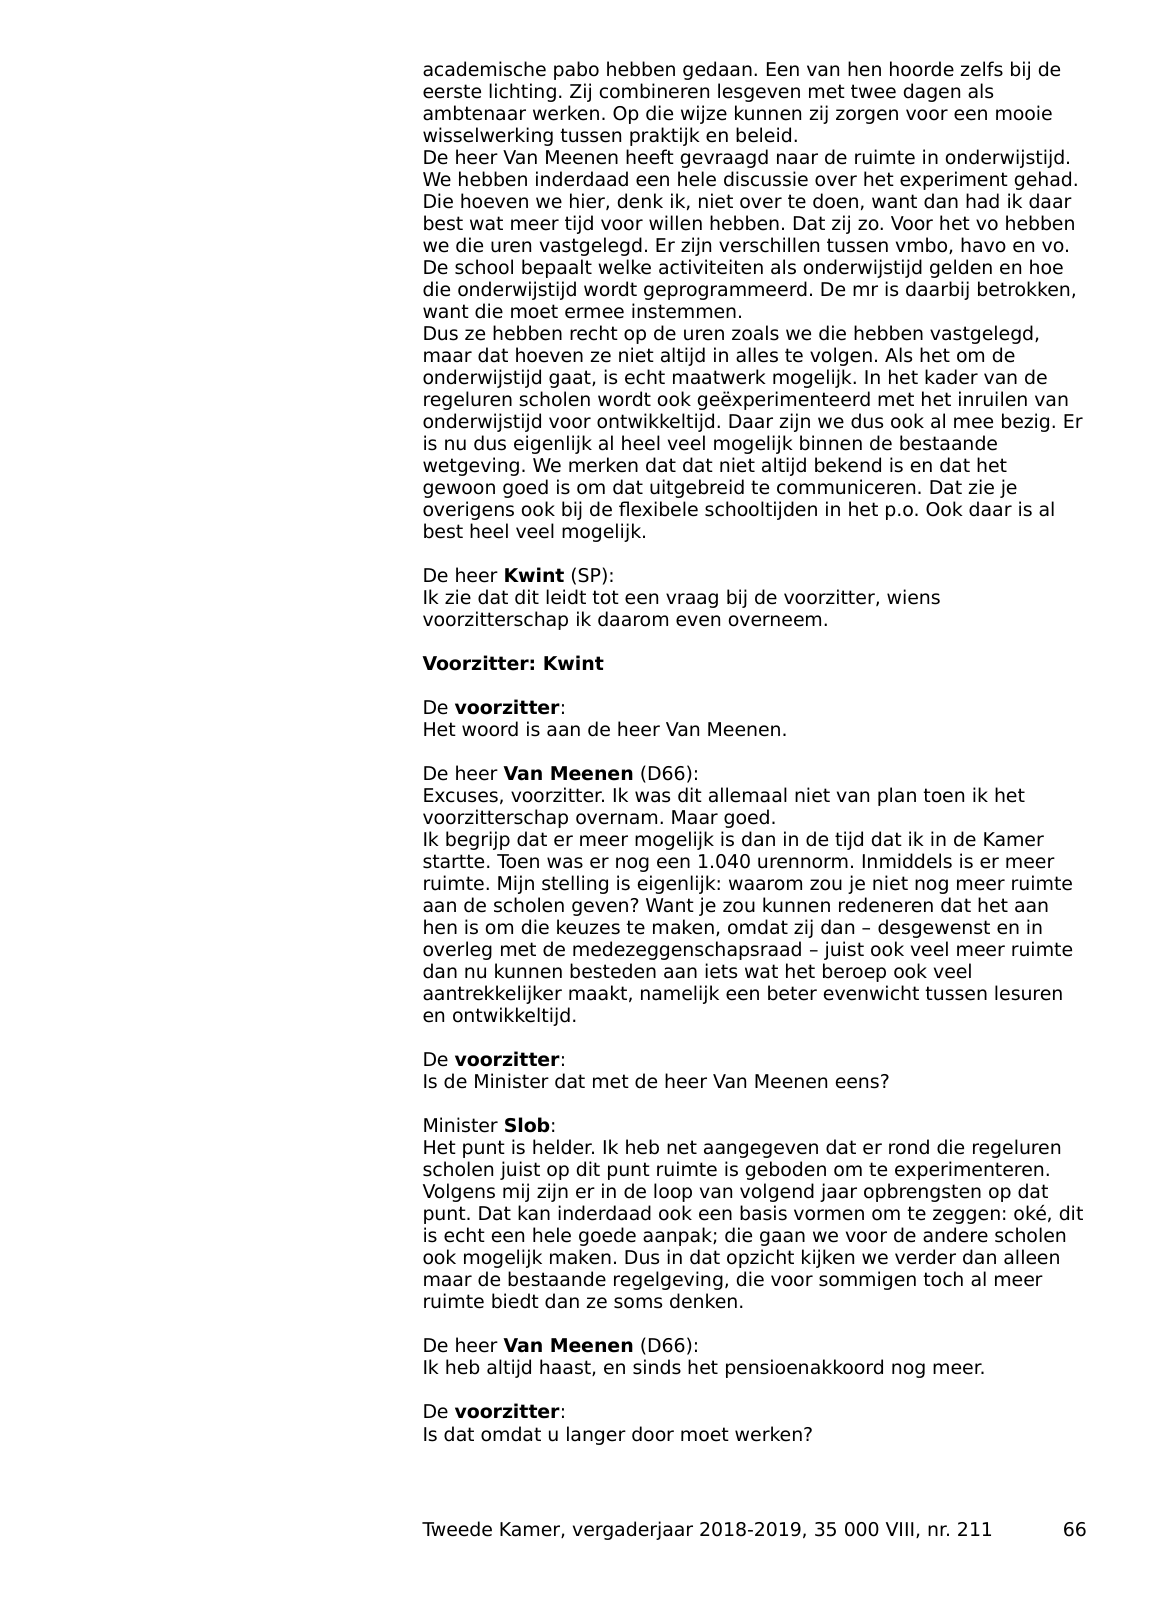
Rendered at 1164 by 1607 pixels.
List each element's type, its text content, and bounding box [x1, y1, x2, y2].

text De heer Van Meenen heeft gevraagd naar de ruimte in onderwijstijd. We hebben inderdaad een hele discussie over het experiment gehad. Die hoeven we hier, denk ik, niet over te doen, want dan had ik daar best wat meer tijd voor willen hebben. Dat zij zo. Voor het vo hebben we die uren vastgelegd. Er zijn verschillen tussen vmbo, havo en vo. De school bepaalt welke activiteiten als onderwijstijd gelden en hoe die onderwijstijd wordt geprogrammeerd. De mr is daarbij betrokken, want die moet ermee instemmen. [422, 147, 1087, 323]
text De heer Van Meenen (D66): [422, 763, 1087, 785]
text Ik zie dat dit leidt tot een vraag bij de voorzitter, wiens voorzitterschap ik daarom even overneem. [422, 587, 1087, 631]
text De voorzitter: [422, 697, 1087, 719]
subtitle Voorzitter: Kwint [422, 653, 1087, 675]
text De voorzitter: [422, 1049, 1087, 1071]
text De voorzitter: [422, 1401, 1087, 1423]
text De heer Kwint (SP): [422, 565, 1087, 587]
text Het punt is helder. Ik heb net aangegeven dat er rond die regeluren scholen juist op dit punt ruimte is geboden om te experimenteren. Volgens mij zijn er in de loop van volgend jaar opbrengsten op dat punt. Dat kan inderdaad ook een basis vormen om te zeggen: oké, dit is echt een hele goede aanpak; die gaan we voor de andere scholen ook mogelijk maken. Dus in dat opzicht kijken we verder dan alleen maar de bestaande regelgeving, die voor sommigen toch al meer ruimte biedt dan ze soms denken. [422, 1137, 1087, 1313]
text Dus ze hebben recht op de uren zoals we die hebben vastgelegd, maar dat hoeven ze niet altijd in alles te volgen. Als het om de onderwijstijd gaat, is echt maatwerk mogelijk. In het kader van de regeluren scholen wordt ook geëxperimenteerd met het inruilen van onderwijstijd voor ontwikkeltijd. Daar zijn we dus ook al mee bezig. Er is nu dus eigenlijk al heel veel mogelijk binnen de bestaande wetgeving. We merken dat dat niet altijd bekend is en dat het gewoon goed is om dat uitgebreid te communiceren. Dat zie je overigens ook bij de flexibele schooltijden in het p.o. Ook daar is al best heel veel mogelijk. [422, 323, 1087, 543]
text Excuses, voorzitter. Ik was dit allemaal niet van plan toen ik het voorzitterschap overnam. Maar goed. [422, 785, 1087, 829]
text Het woord is aan de heer Van Meenen. [422, 719, 1087, 741]
text Minister Slob: [422, 1115, 1087, 1137]
text Ik heb altijd haast, en sinds het pensioenakkoord nog meer. [422, 1357, 1087, 1379]
text Is de Minister dat met de heer Van Meenen eens? [422, 1071, 1087, 1093]
text academische pabo hebben gedaan. Een van hen hoorde zelfs bij de eerste lichting. Zij combineren lesgeven met twee dagen als ambtenaar werken. Op die wijze kunnen zij zorgen voor een mooie wisselwerking tussen praktijk en beleid. [422, 59, 1087, 147]
text Ik begrijp dat er meer mogelijk is dan in de tijd dat ik in de Kamer startte. Toen was er nog een 1.040 urennorm. Inmiddels is er meer ruimte. Mijn stelling is eigenlijk: waarom zou je niet nog meer ruimte aan de scholen geven? Want je zou kunnen redeneren dat het aan hen is om die keuzes te maken, omdat zij dan – desgewenst en in overleg met de medezeggenschapsraad – juist ook veel meer ruimte dan nu kunnen besteden aan iets wat het beroep ook veel aantrekkelijker maakt, namelijk een beter evenwicht tussen lesuren en ontwikkeltijd. [422, 829, 1087, 1027]
text De heer Van Meenen (D66): [422, 1335, 1087, 1357]
text Is dat omdat u langer door moet werken? [422, 1423, 1087, 1445]
